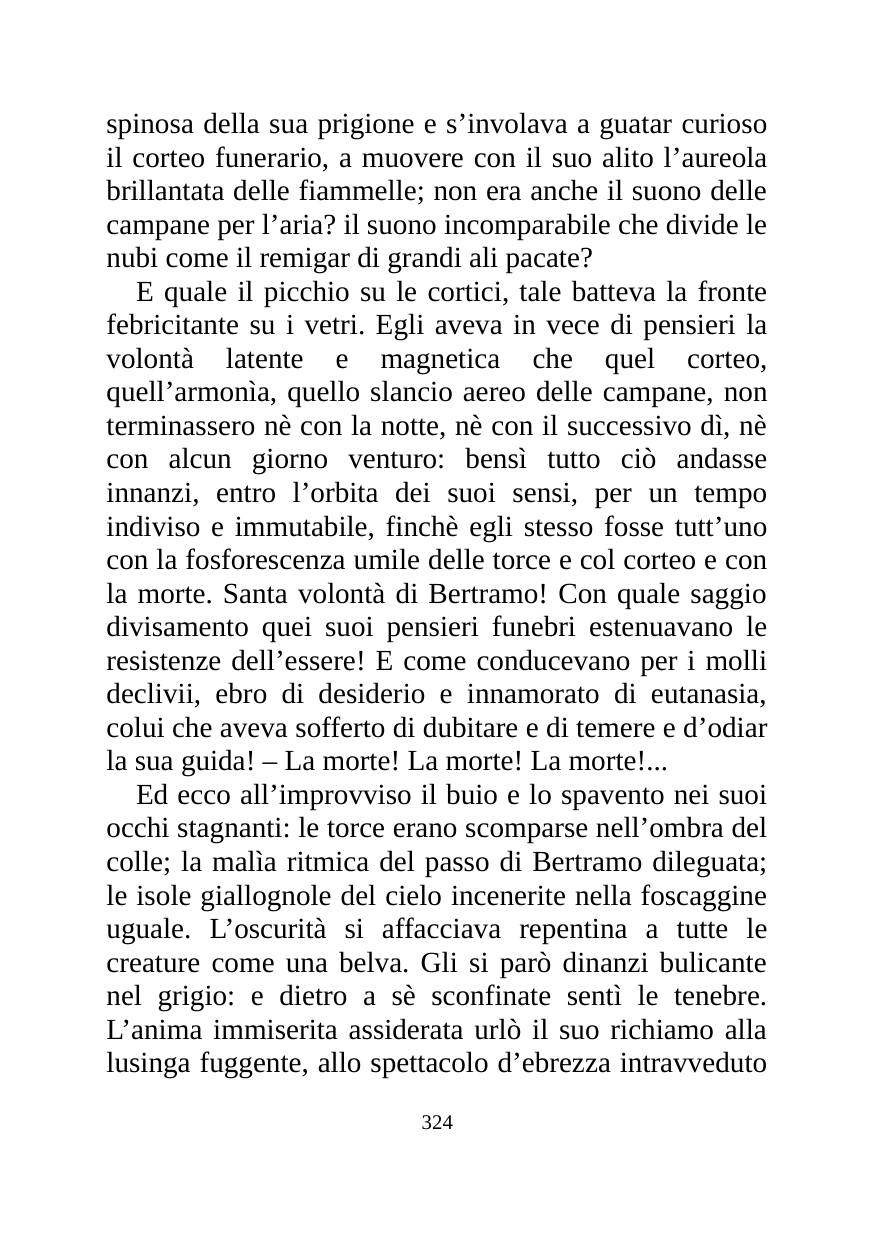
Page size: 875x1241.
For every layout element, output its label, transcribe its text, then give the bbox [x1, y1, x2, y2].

text Ed ecco all’improvviso il buio e lo spavento nei suoi occhi stagnanti: le torce erano scomparse nell’ombra del colle; la malìa ritmica del passo di Bertramo dileguata; le isole giallognole del cielo incenerite nella foscaggine uguale. L’oscurità si affacciava repentina a tutte le creature come una belva. Gli si parò dinanzi bulicante nel grigio: e dietro a sè sconfinate sentì le tenebre. L’anima immiserita assiderata urlò il suo richiamo alla lusinga fuggente, allo spettacolo d’ebrezza intravveduto [106, 777, 768, 1079]
text E quale il picchio su le cortici, tale batteva la fronte febricitante su i vetri. Egli aveva in vece di pensieri la volontà latente e magnetica che quel corteo, quell’armonìa, quello slancio aereo delle campane, non terminassero nè con la notte, nè con il successivo dì, nè con alcun giorno venturo: bensì tutto ciò andasse innanzi, entro l’orbita dei suoi sensi, per un tempo indiviso e immutabile, finchè egli stesso fosse tutt’uno con la fosforescenza umile delle torce e col corteo e con la morte. Santa volontà di Bertramo! Con quale saggio divisamento quei suoi pensieri funebri estenuavano le resistenze dell’essere! E come conducevano per i molli declivii, ebro di desiderio e innamorato di eutanasia, colui che aveva sofferto di dubitare e di temere e d’odiar la sua guida! – La morte! La morte! La morte!... [106, 274, 768, 777]
text spinosa della sua prigione e s’involava a guatar curioso il corteo funerario, a muovere con il suo alito l’aureola brillantata delle fiammelle; non era anche il suono delle campane per l’aria? il suono incomparabile che divide le nubi come il remigar di grandi ali pacate? [106, 106, 768, 274]
